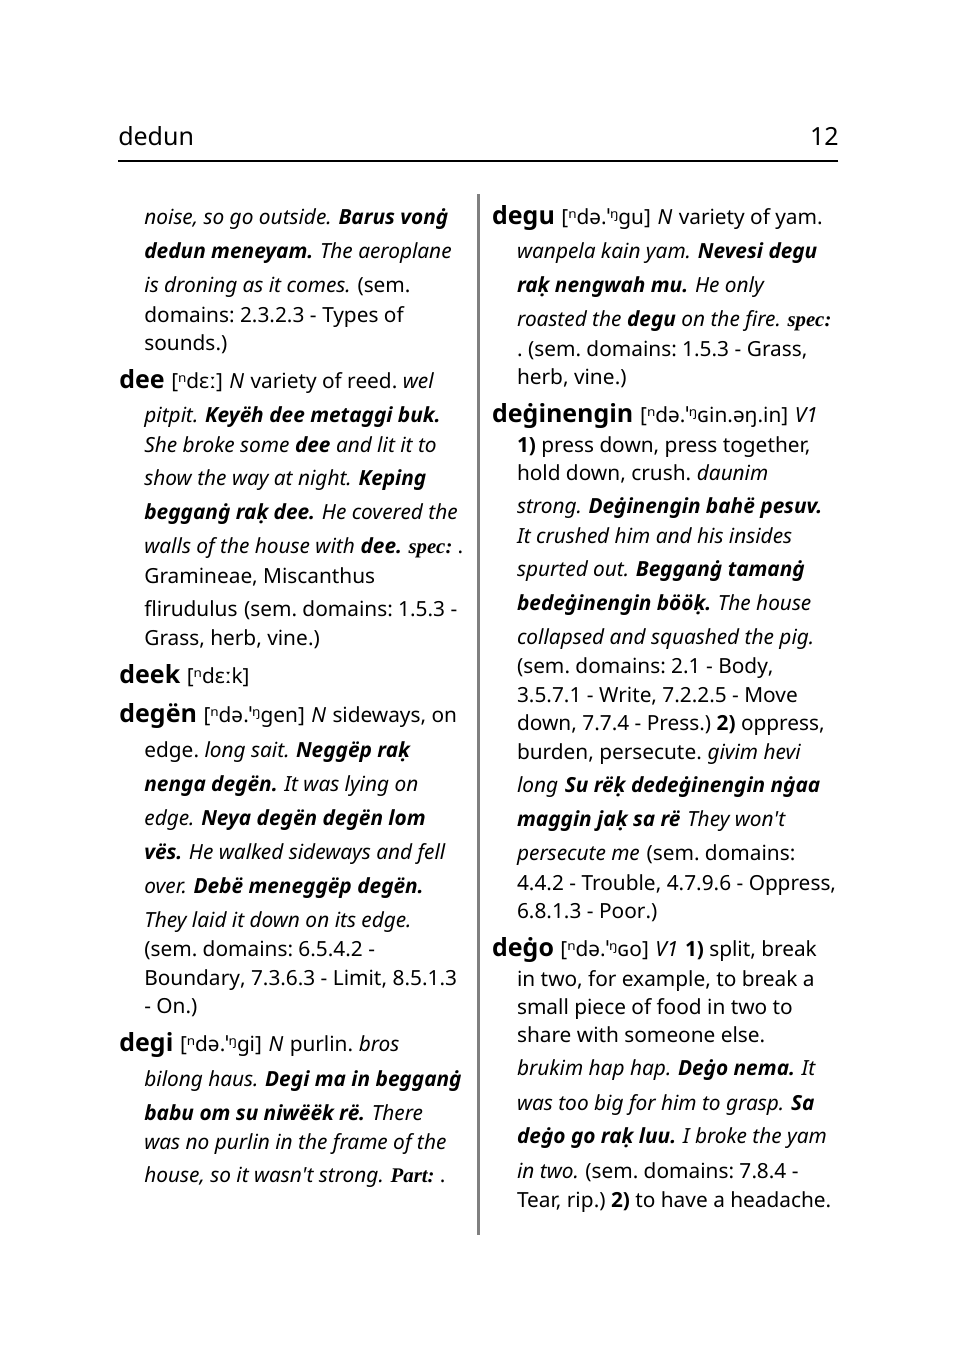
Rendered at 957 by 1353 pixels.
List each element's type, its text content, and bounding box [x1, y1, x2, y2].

text dee [ⁿdɛː] N variety of reed. wel pitpit. Keyëh dee metaggi buk. She broke some dee and lit it to show the way at night. Keping begganġ raḳ dee. He covered the walls of the house with dee. spec: . Gramineae, Miscanthus flirudulus (sem. domains: 1.5.3 - Grass, herb, vine.) [119, 359, 465, 654]
text deek [ⁿdɛːk] [119, 654, 465, 693]
text degu [ⁿdə.ˈᵑɡu] N variety of yam. wanpela kain yam. Nevesi degu raḳ nengwah mu. He only roasted the degu on the fire. spec: . (sem. domains: 1.5.3 - Grass, herb, vine.) [492, 196, 837, 393]
text noise, so go outside. Barus vonġ dedun meneyam. The aeroplane is droning as it comes. (sem. domains: 2.3.2.3 - Types of sounds.) [119, 196, 465, 359]
text deġinengin [ⁿdə.ˈᵑɢin.əŋ.in] V1 1) press down, press together, hold down, crush. daunim strong. Deġinengin bahë pesuv. It crushed him and his insides spurted out. Begganġ tamanġ bedeġinengin bööḳ. The house collapsed and squashed the pig. (sem. domains: 2.1 - Body, 3.5.7.1 - Write, 7.2.2.5 - Move down, 7.7.4 - Press.) 2) oppress, burden, persecute. givim hevi long Su rëḳ dedeġinengin nġaa maggin jaḳ sa rë They won't persecute me (sem. domains: 4.4.2 - Trouble, 4.7.9.6 - Oppress, 6.8.1.3 - Poor.) [492, 393, 837, 927]
text degi [ⁿdə.ˈᵑɡi] N purlin. bros bilong haus. Degi ma in begganġ babu om su niwëëk rë. There was no purlin in the frame of the house, so it wasn't strong. Part: . [119, 1022, 465, 1194]
text deġo [ⁿdə.ˈᵑɢo] V1 1) split, break in two, for example, to break a small piece of food in two to share with someone else. brukim hap hap. Deġo nema. It was too big for him to grasp. Sa deġo go raḳ luu. I broke the yam in two. (sem. domains: 7.8.4 - Tear, rip.) 2) to have a headache. [492, 927, 837, 1218]
text degën [ⁿdə.ˈᵑɡen] N sideways, on edge. long sait. Neggëp raḳ nenga degën. It was lying on edge. Neya degën degën lom vës. He walked sideways and fell over. Debë meneggëp degën. They laid it down on its edge. (sem. domains: 6.5.4.2 - Boundary, 7.3.6.3 - Limit, 8.5.1.3 - On.) [119, 693, 465, 1022]
